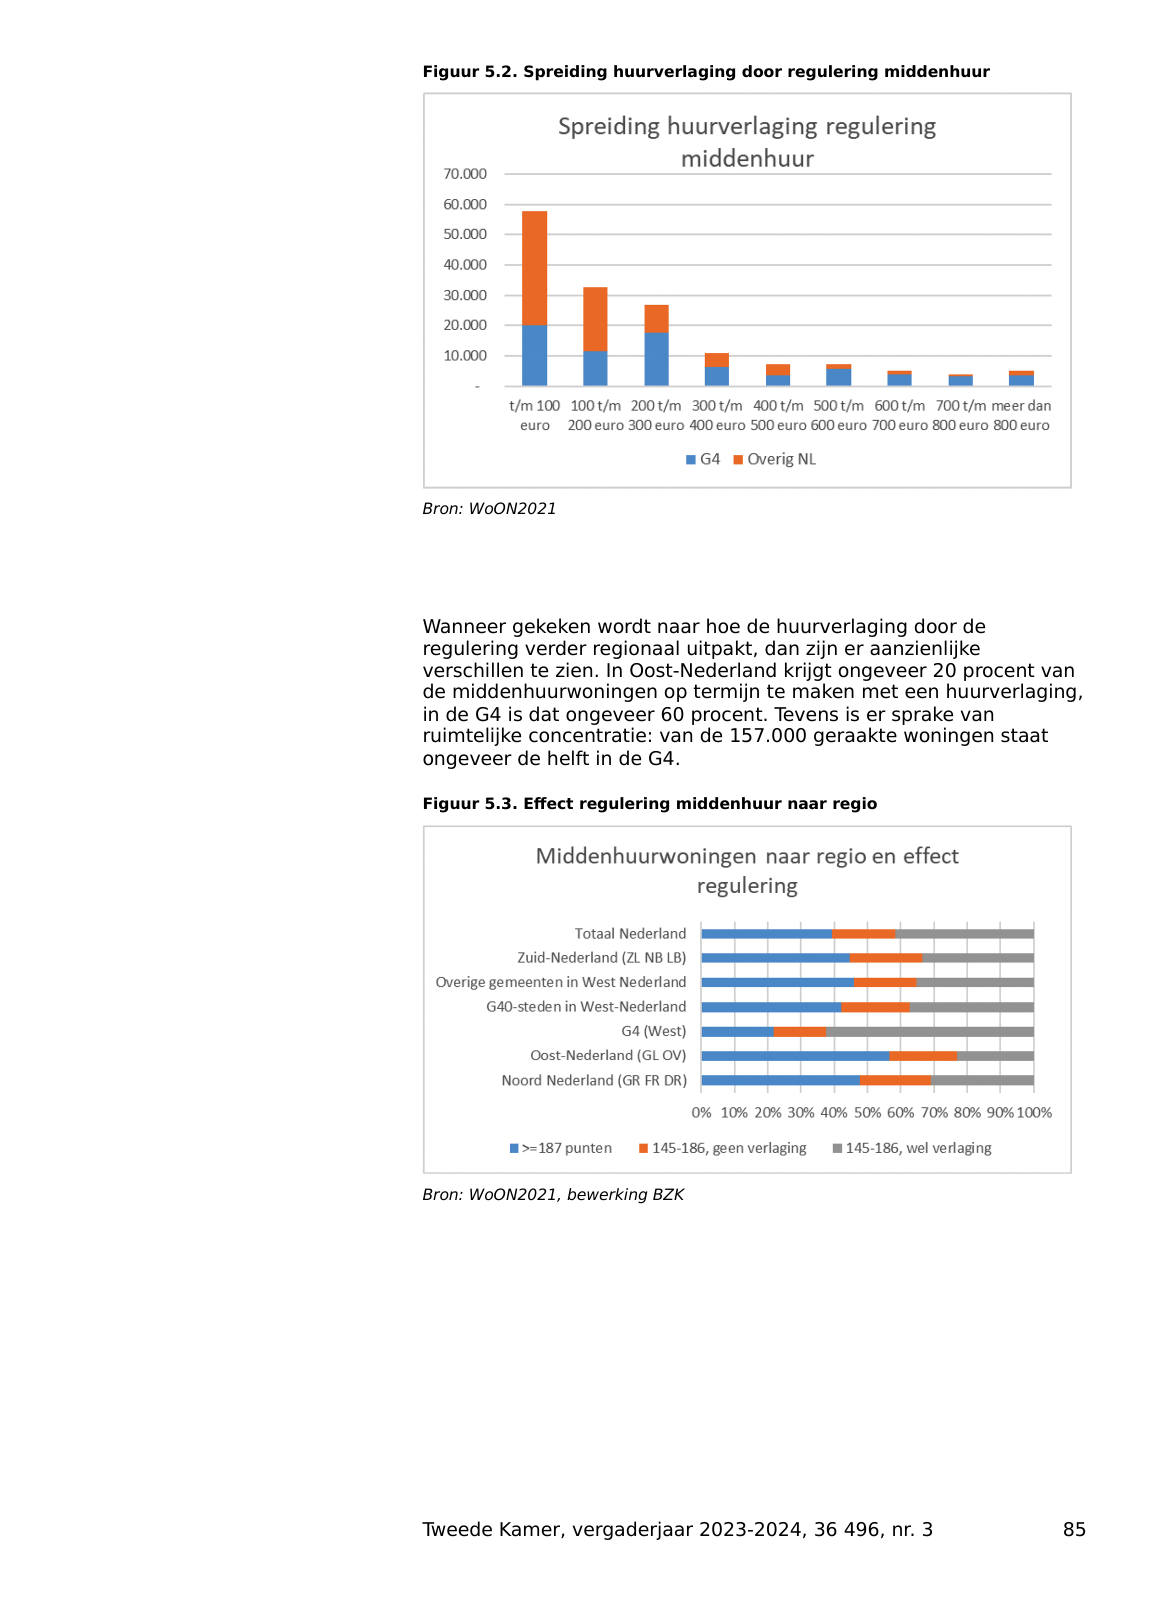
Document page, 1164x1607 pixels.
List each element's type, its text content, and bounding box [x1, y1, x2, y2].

text Bron: WoON2021 [422, 500, 1072, 518]
picture [422, 92, 1072, 489]
text Wanneer gekeken wordt naar hoe de huurverlaging door de regulering verder regionaal uitpakt, dan zijn er aanzienlijke verschillen te zien. In Oost-Nederland krijgt ongeveer 20 procent van de middenhuurwoningen op termijn te maken met een huurverlaging, in de G4 is dat ongeveer 60 procent. Tevens is er sprake van ruimtelijke concentratie: van de 157.000 geraakte woningen staat ongeveer de helft in de G4. [422, 616, 1087, 769]
text Bron: WoON2021, bewerking BZK [422, 1186, 1072, 1204]
text Figuur 5.3. Effect regulering middenhuur naar regio [422, 795, 1072, 813]
picture [422, 825, 1072, 1174]
text Figuur 5.2. Spreiding huurverlaging door regulering middenhuur [422, 63, 1072, 81]
